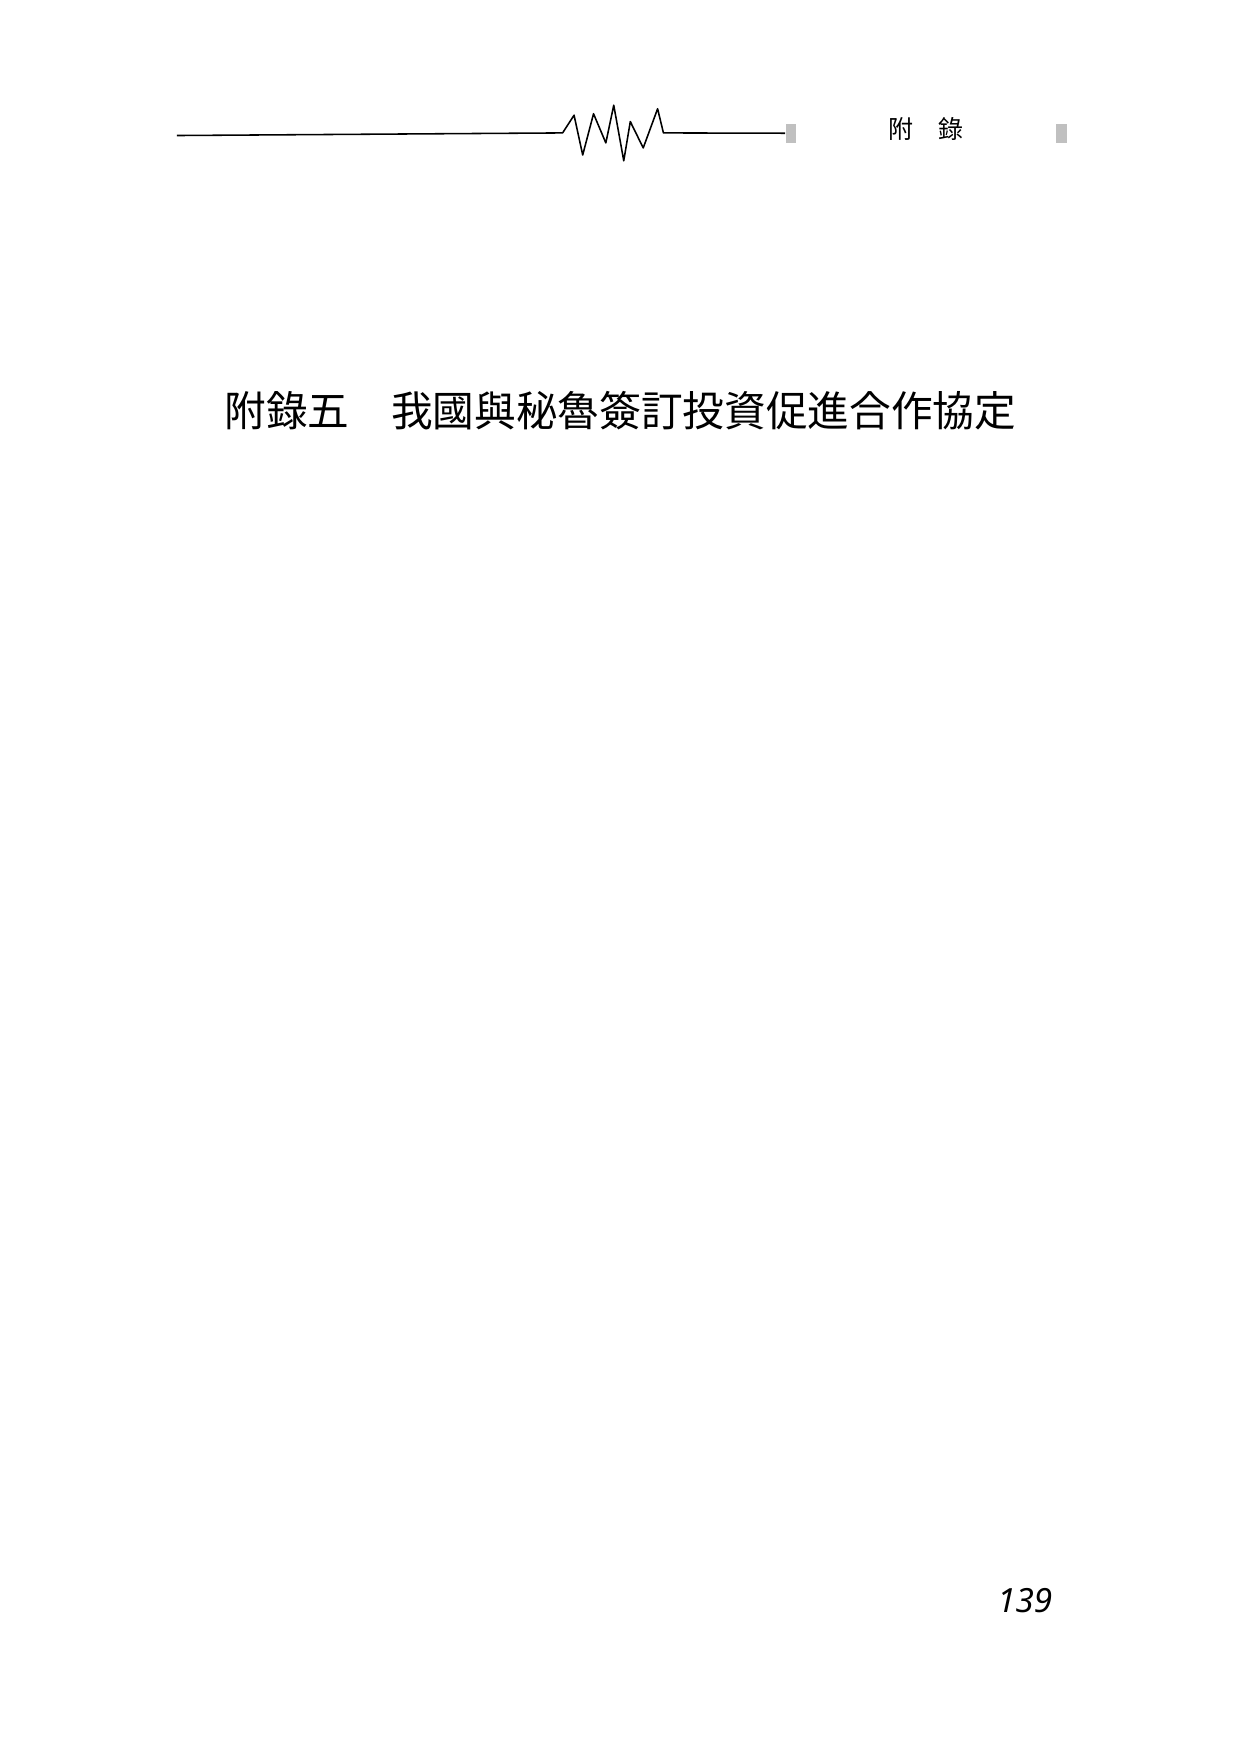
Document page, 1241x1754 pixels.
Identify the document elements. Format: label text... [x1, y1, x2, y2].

text 附錄五 我國與秘魯簽訂投資促進合作協定 [183, 366, 1058, 429]
